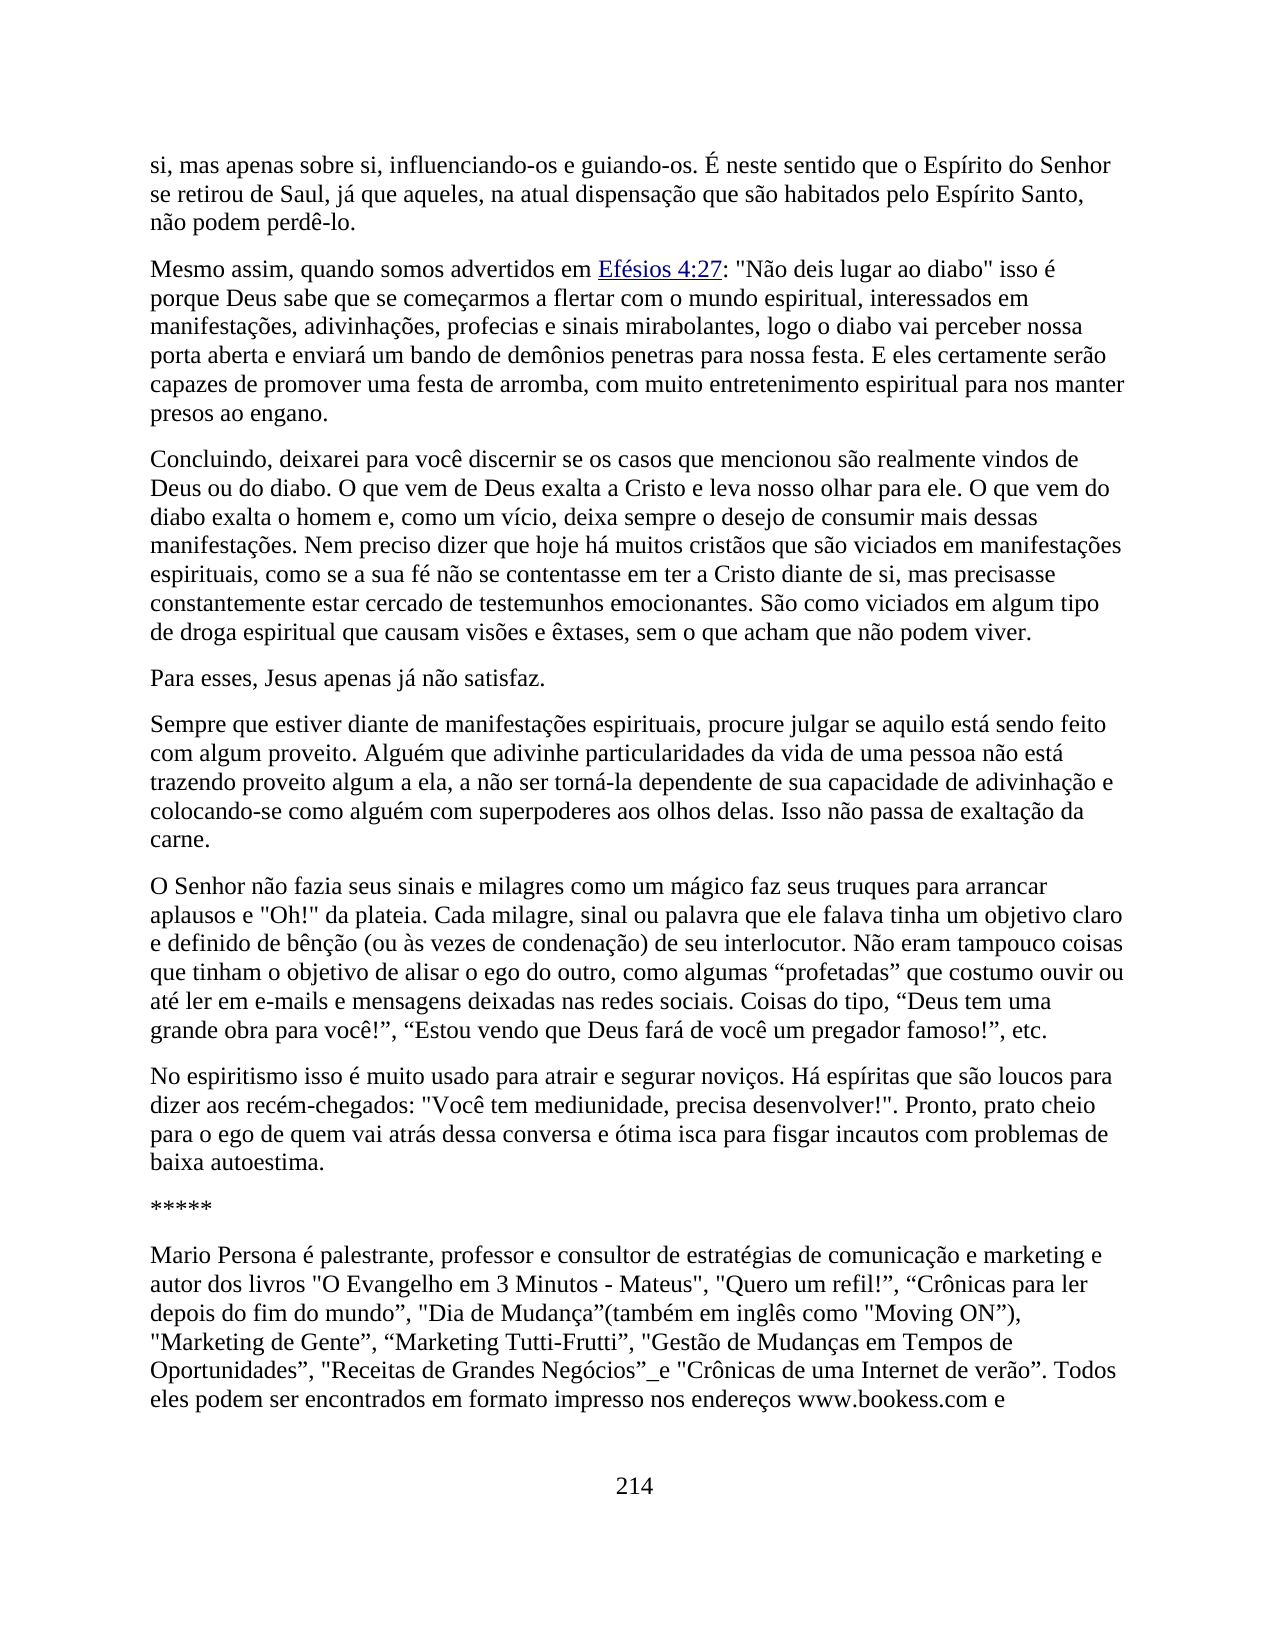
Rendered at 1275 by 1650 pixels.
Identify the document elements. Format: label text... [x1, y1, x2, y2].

text si, mas apenas sobre si, influenciando-os e guiando-os. É neste sentido que o Espírito do Senhor se retirou de Saul, já que aqueles, na atual dispensação que são habitados pelo Espírito Santo, não podem perdê-lo. [150, 150, 1125, 236]
text O Senhor não fazia seus sinais e milagres como um mágico faz seus truques para arrancar aplausos e "Oh!" da plateia. Cada milagre, sinal ou palavra que ele falava tinha um objetivo claro e definido de bênção (ou às vezes de condenação) de seu interlocutor. Não eram tampouco coisas que tinham o objetivo de alisar o ego do outro, como algumas “profetadas” que costumo ouvir ou até ler em e-mails e mensagens deixadas nas redes sociais. Coisas do tipo, “Deus tem uma grande obra para você!”, “Estou vendo que Deus fará de você um pregador famoso!”, etc. [150, 871, 1125, 1043]
text Mario Persona é palestrante, professor e consultor de estratégias de comunicação e marketing e autor dos livros "O Evangelho em 3 Minutos - Mateus", "Quero um refil!”, “Crônicas para ler depois do fim do mundo”, "Dia de Mudança”(também em inglês como "Moving ON”), "Marketing de Gente”, “Marketing Tutti-Frutti”, "Gestão de Mudanças em Tempos de Oportunidades”, "Receitas de Grandes Negócios”_e "Crônicas de uma Internet de verão”. Todos eles podem ser encontrados em formato impresso nos endereços www.bookess.com e [150, 1240, 1125, 1413]
text No espiritismo isso é muito usado para atrair e segurar noviços. Há espíritas que são loucos para dizer aos recém-chegados: "Você tem mediunidade, precisa desenvolver!". Pronto, prato cheio para o ego de quem vai atrás dessa conversa e ótima isca para fisgar incautos com problemas de baixa autoestima. [150, 1061, 1125, 1176]
text ***** [150, 1194, 1125, 1223]
text Para esses, Jesus apenas já não satisfaz. [150, 663, 1125, 692]
text Concluindo, deixarei para você discernir se os casos que mencionou são realmente vindos de Deus ou do diabo. O que vem de Deus exalta a Cristo e leva nosso olhar para ele. O que vem do diabo exalta o homem e, como um vício, deixa sempre o desejo de consumir mais dessas manifestações. Nem preciso dizer que hoje há muitos cristãos que são viciados em manifestações espirituais, como se a sua fé não se contentasse em ter a Cristo diante de si, mas precisasse constantemente estar cercado de testemunhos emocionantes. São como viciados em algum tipo de droga espiritual que causam visões e êxtases, sem o que acham que não podem viver. [150, 444, 1125, 645]
text Mesmo assim, quando somos advertidos em Efésios 4:27: "Não deis lugar ao diabo" isso é porque Deus sabe que se começarmos a flertar com o mundo espiritual, interessados em manifestações, adivinhações, profecias e sinais mirabolantes, logo o diabo vai perceber nossa porta aberta e enviará um bando de demônios penetras para nossa festa. E eles certamente serão capazes de promover uma festa de arromba, com muito entretenimento espiritual para nos manter presos ao engano. [150, 254, 1125, 426]
text Sempre que estiver diante de manifestações espirituais, procure julgar se aquilo está sendo feito com algum proveito. Alguém que adivinhe particularidades da vida de uma pessoa não está trazendo proveito algum a ela, a não ser torná-la dependente de sua capacidade de adivinhação e colocando-se como alguém com superpoderes aos olhos delas. Isso não passa de exaltação da carne. [150, 709, 1125, 853]
